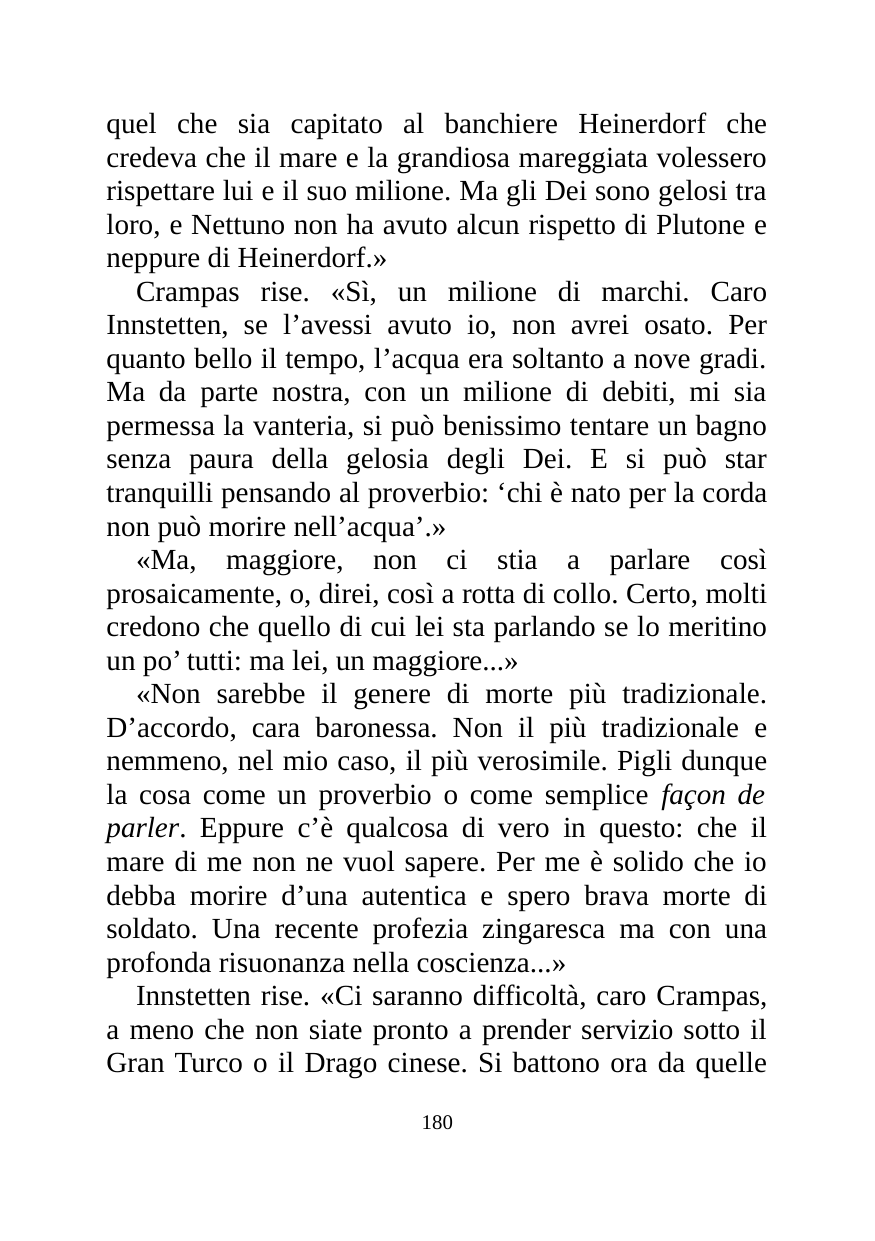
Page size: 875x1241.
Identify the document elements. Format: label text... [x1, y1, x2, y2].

text «Non sarebbe il genere di morte più tradizionale. D’accordo, cara baronessa. Non il più tradizionale e nemmeno, nel mio caso, il più verosimile. Pigli dunque la cosa come un proverbio o come semplice façon de parler. Eppure c’è qualcosa di vero in questo: che il mare di me non ne vuol sapere. Per me è solido che io debba morire d’una autentica e spero brava morte di soldato. Una recente profezia zingaresca ma con una profonda risuonanza nella coscienza...» [106, 676, 768, 978]
text Crampas rise. «Sì, un milione di marchi. Caro Innstetten, se l’avessi avuto io, non avrei osato. Per quanto bello il tempo, l’acqua era soltanto a nove gradi. Ma da parte nostra, con un milione di debiti, mi sia permessa la vanteria, si può benissimo tentare un bagno senza paura della gelosia degli Dei. E si può star tranquilli pensando al proverbio: ‘chi è nato per la corda non può morire nell’acqua’.» [106, 274, 768, 542]
text Innstetten rise. «Ci saranno difficoltà, caro Crampas, a meno che non siate pronto a prender servizio sotto il Gran Turco o il Drago cinese. Si battono ora da quelle [106, 978, 768, 1079]
text quel che sia capitato al banchiere Heinerdorf che credeva che il mare e la grandiosa mareggiata volessero rispettare lui e il suo milione. Ma gli Dei sono gelosi tra loro, e Nettuno non ha avuto alcun rispetto di Plutone e neppure di Heinerdorf.» [106, 106, 768, 274]
text «Ma, maggiore, non ci stia a parlare così prosaicamente, o, direi, così a rotta di collo. Certo, molti credono che quello di cui lei sta parlando se lo meritino un po’ tutti: ma lei, un maggiore...» [106, 542, 768, 676]
